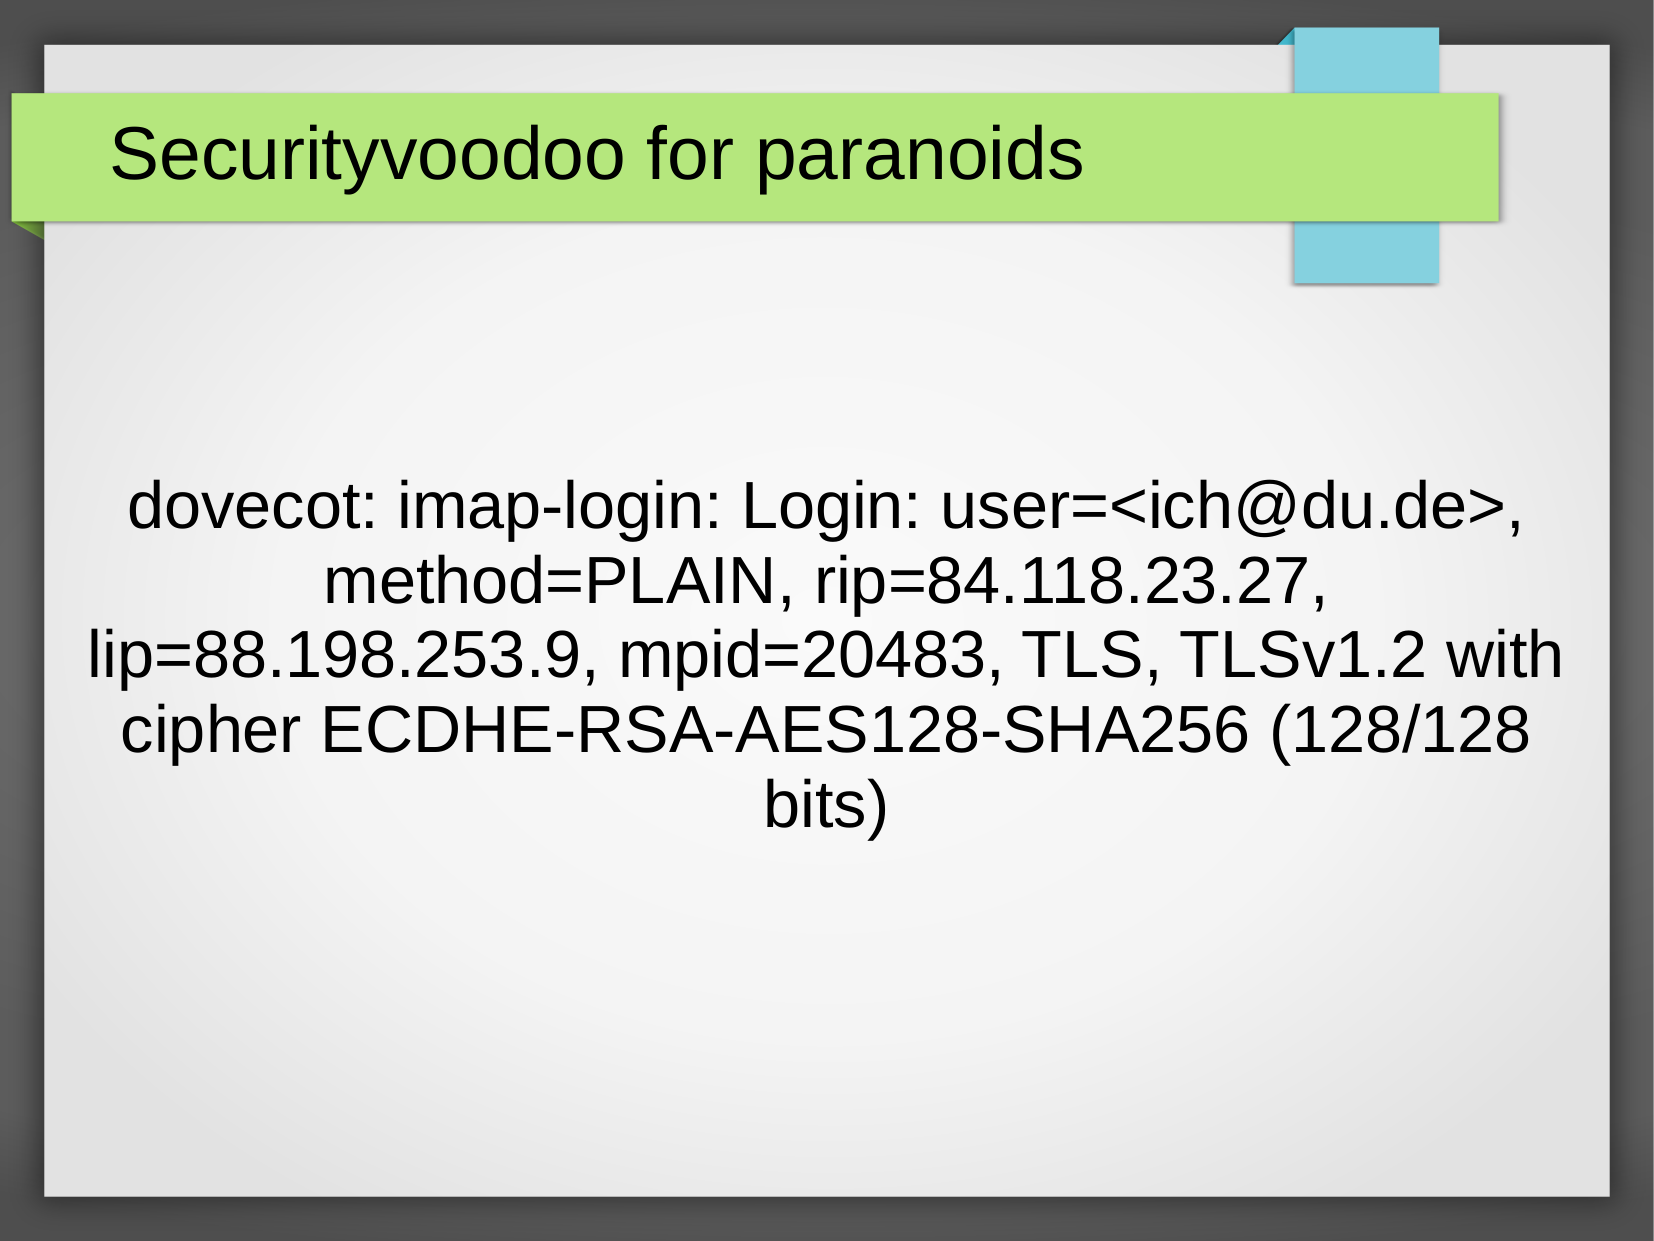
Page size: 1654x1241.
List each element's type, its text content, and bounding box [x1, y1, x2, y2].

subtitle dovecot: imap-login: Login: user=<ich@du.de>, method=PLAIN, rip=84.118.23.27, lip=88.198.253.9, mpid=20483, TLS, TLSv1.2 with cipher ECDHE-RSA-AES128-SHA256 (128/128 bits) [82, 295, 1571, 1015]
title Securityvoodoo for paranoids [82, 94, 1264, 213]
picture [0, 0, 1654, 1241]
